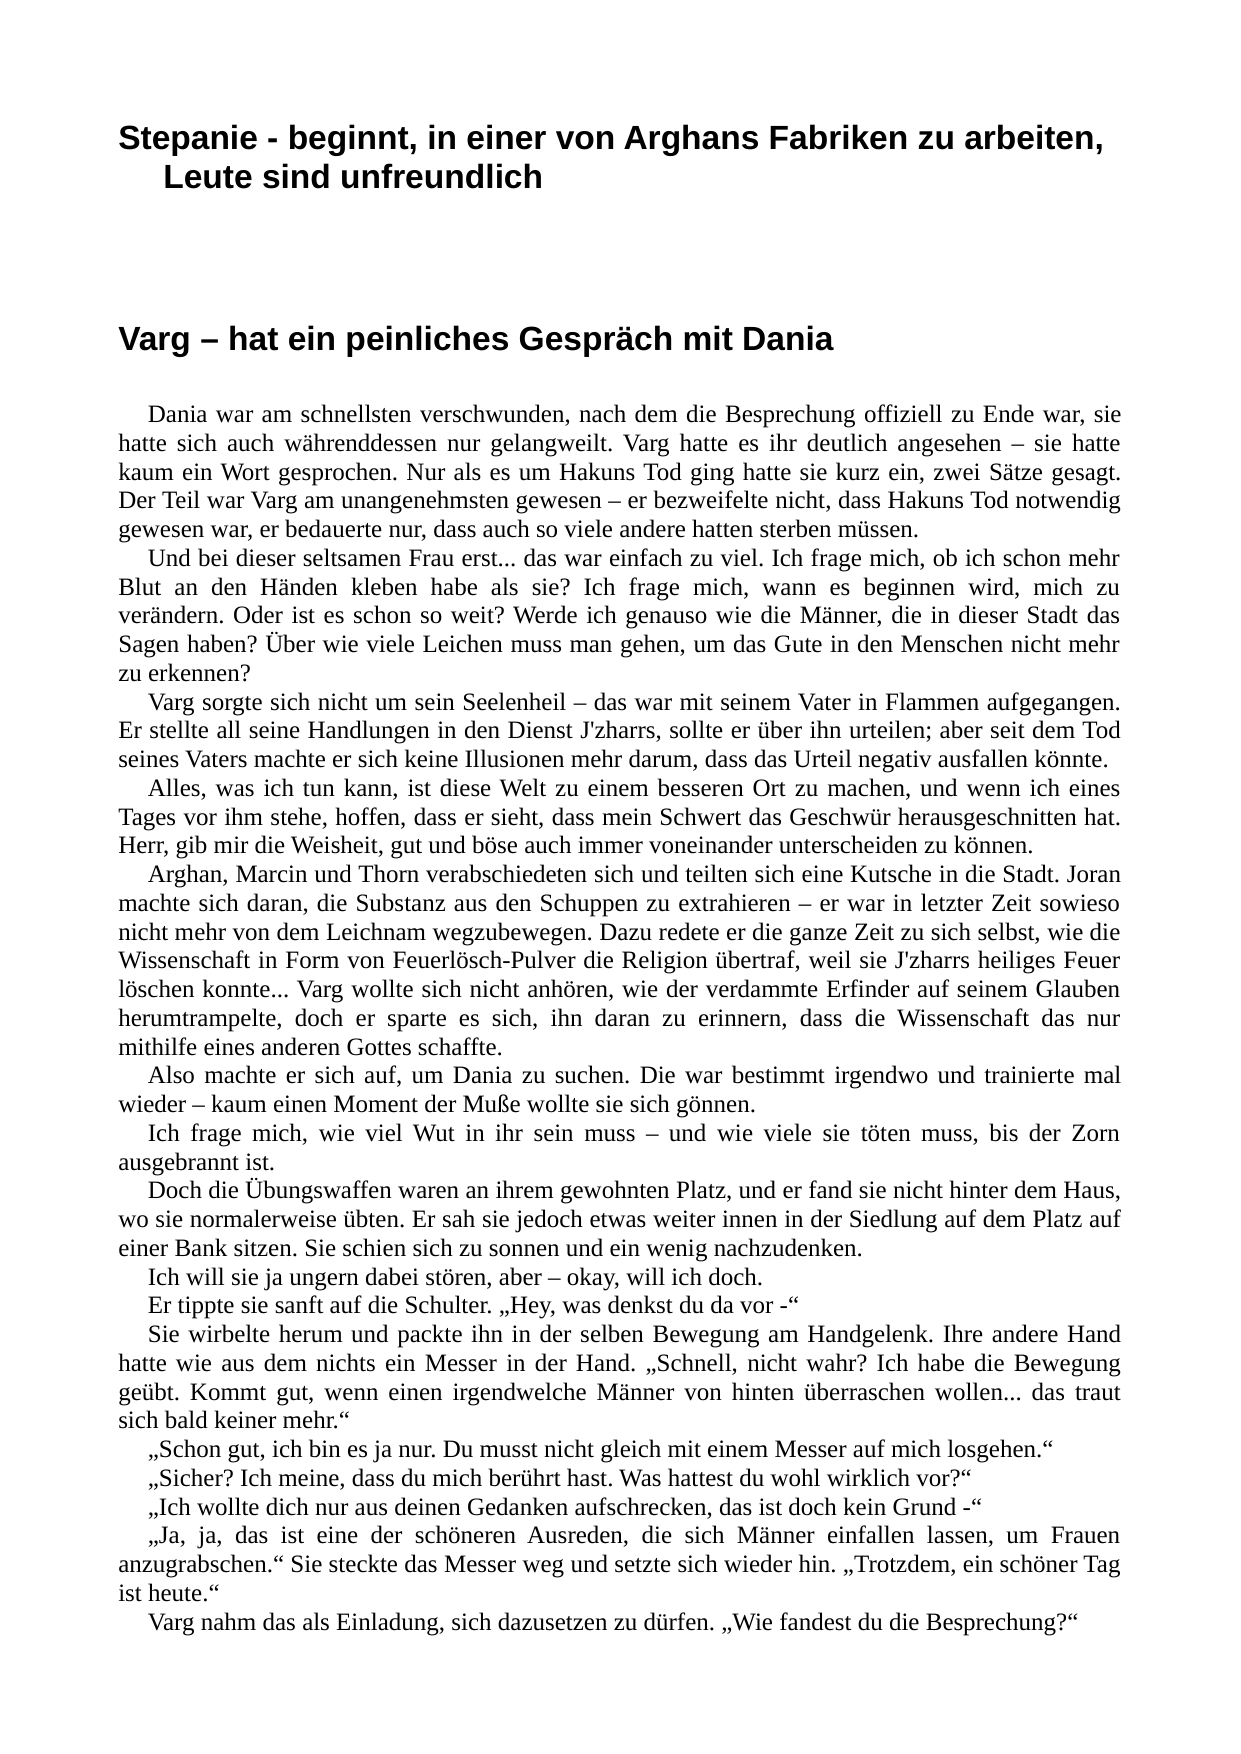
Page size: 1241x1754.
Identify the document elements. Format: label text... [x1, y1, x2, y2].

text Dania war am schnellsten verschwunden, nach dem die Besprechung offiziell zu Ende war, sie hatte sich auch währenddessen nur gelangweilt. Varg hatte es ihr deutlich angesehen – sie hatte kaum ein Wort gesprochen. Nur als es um Hakuns Tod ging hatte sie kurz ein, zwei Sätze gesagt. Der Teil war Varg am unangenehmsten gewesen – er bezweifelte nicht, dass Hakuns Tod notwendig gewesen war, er bedauerte nur, dass auch so viele andere hatten sterben müssen. [118, 399, 1122, 543]
text „Schon gut, ich bin es ja nur. Du musst nicht gleich mit einem Messer auf mich losgehen.“ [118, 1434, 1122, 1463]
text Varg sorgte sich nicht um sein Seelenheil – das war mit seinem Vater in Flammen aufgegangen. Er stellte all seine Handlungen in den Dienst J'zharrs, sollte er über ihn urteilen; aber seit dem Tod seines Vaters machte er sich keine Illusionen mehr darum, dass das Urteil negativ ausfallen könnte. [118, 687, 1122, 773]
text Sie wirbelte herum und packte ihn in der selben Bewegung am Handgelenk. Ihre andere Hand hatte wie aus dem nichts ein Messer in der Hand. „Schnell, nicht wahr? Ich habe die Bewegung geübt. Kommt gut, wenn einen irgendwelche Männer von hinten überraschen wollen... das traut sich bald keiner mehr.“ [118, 1319, 1122, 1434]
text Und bei dieser seltsamen Frau erst... das war einfach zu viel. Ich frage mich, ob ich schon mehr Blut an den Händen kleben habe als sie? Ich frage mich, wann es beginnen wird, mich zu verändern. Oder ist es schon so weit? Werde ich genauso wie die Männer, die in dieser Stadt das Sagen haben? Über wie viele Leichen muss man gehen, um das Gute in den Menschen nicht mehr zu erkennen? [118, 543, 1122, 687]
text Ich will sie ja ungern dabei stören, aber – okay, will ich doch. [118, 1262, 1122, 1290]
text Varg nahm das als Einladung, sich dazusetzen zu dürfen. „Wie fandest du die Besprechung?“ [118, 1607, 1122, 1635]
subtitle Stepanie - beginnt, in einer von Arghans Fabriken zu arbeiten, Leute sind unfreundlich [118, 118, 1122, 195]
text Ich frage mich, wie viel Wut in ihr sein muss – und wie viele sie töten muss, bis der Zorn ausgebrannt ist. [118, 1118, 1122, 1175]
text Arghan, Marcin und Thorn verabschiedeten sich und teilten sich eine Kutsche in die Stadt. Joran machte sich daran, die Substanz aus den Schuppen zu extrahieren – er war in letzter Zeit sowieso nicht mehr von dem Leichnam wegzubewegen. Dazu redete er die ganze Zeit zu sich selbst, wie die Wissenschaft in Form von Feuerlösch-Pulver die Religion übertraf, weil sie J'zharrs heiliges Feuer löschen konnte... Varg wollte sich nicht anhören, wie der verdammte Erfinder auf seinem Glauben herumtrampelte, doch er sparte es sich, ihn daran zu erinnern, dass die Wissenschaft das nur mithilfe eines anderen Gottes schaffte. [118, 859, 1122, 1060]
text „Sicher? Ich meine, dass du mich berührt hast. Was hattest du wohl wirklich vor?“ [118, 1463, 1122, 1492]
subtitle Varg – hat ein peinliches Gespräch mit Dania [118, 319, 1122, 358]
text Also machte er sich auf, um Dania zu suchen. Die war bestimmt irgendwo und trainierte mal wieder – kaum einen Moment der Muße wollte sie sich gönnen. [118, 1060, 1122, 1118]
text Alles, was ich tun kann, ist diese Welt zu einem besseren Ort zu machen, und wenn ich eines Tages vor ihm stehe, hoffen, dass er sieht, dass mein Schwert das Geschwür herausgeschnitten hat. Herr, gib mir die Weisheit, gut und böse auch immer voneinander unterscheiden zu können. [118, 773, 1122, 859]
text „Ich wollte dich nur aus deinen Gedanken aufschrecken, das ist doch kein Grund -“ [118, 1492, 1122, 1520]
text Doch die Übungswaffen waren an ihrem gewohnten Platz, und er fand sie nicht hinter dem Haus, wo sie normalerweise übten. Er sah sie jedoch etwas weiter innen in der Siedlung auf dem Platz auf einer Bank sitzen. Sie schien sich zu sonnen und ein wenig nachzudenken. [118, 1175, 1122, 1262]
text „Ja, ja, das ist eine der schöneren Ausreden, die sich Männer einfallen lassen, um Frauen anzugrabschen.“ Sie steckte das Messer weg und setzte sich wieder hin. „Trotzdem, ein schöner Tag ist heute.“ [118, 1520, 1122, 1607]
text Er tippte sie sanft auf die Schulter. „Hey, was denkst du da vor -“ [118, 1290, 1122, 1319]
